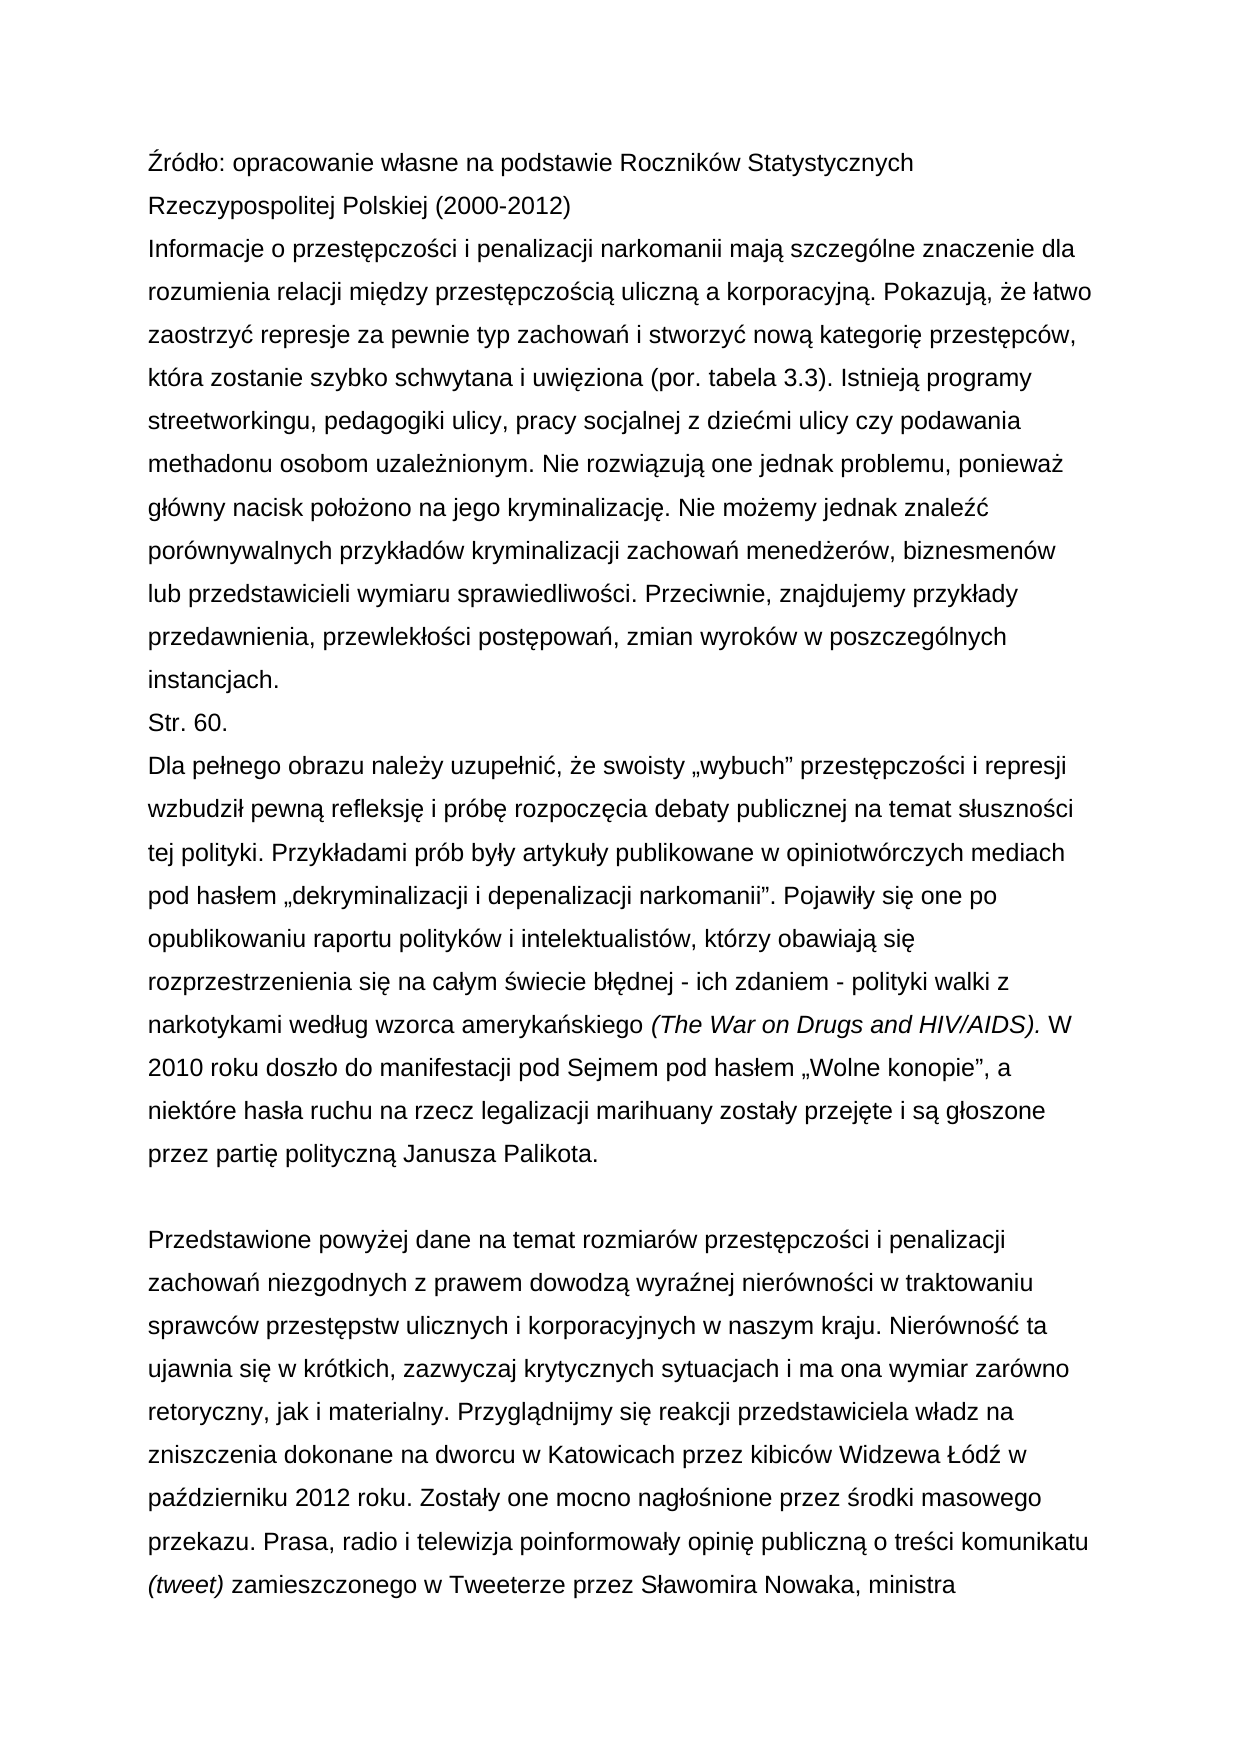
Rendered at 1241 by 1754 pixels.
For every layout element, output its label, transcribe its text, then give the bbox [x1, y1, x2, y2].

text Informacje o przestępczości i penalizacji narkomanii mają szczególne znaczenie dla rozumienia relacji między przestępczością uliczną a korporacyjną. Pokazują, że łatwo zaostrzyć represje za pewnie typ zachowań i stworzyć nową kategorię przestępców, która zostanie szybko schwytana i uwięziona (por. tabela 3.3). Istnieją programy streetworkingu, pedagogiki ulicy, pracy socjalnej z dziećmi ulicy czy podawania methadonu osobom uzależnionym. Nie rozwiązują one jednak problemu, ponieważ główny nacisk położono na jego kryminalizację. Nie możemy jednak znaleźć porównywalnych przykładów kryminalizacji zachowań menedżerów, biznesmenów lub przedstawicieli wymiaru sprawiedliwości. Przeciwnie, znajdujemy przykłady przedawnienia, przewlekłości postępowań, zmian wyroków w poszczególnych instancjach. [148, 234, 1093, 694]
text Str. 60. [148, 708, 1093, 737]
text Przedstawione powyżej dane na temat rozmiarów przestępczości i penalizacji zachowań niezgodnych z prawem dowodzą wyraźnej nierówności w traktowaniu sprawców przestępstw ulicznych i korporacyjnych w naszym kraju. Nierówność ta ujawnia się w krótkich, zazwyczaj krytycznych sytuacjach i ma ona wymiar zarówno retoryczny, jak i materialny. Przyglądnijmy się reakcji przedstawiciela władz na zniszczenia dokonane na dworcu w Katowicach przez kibiców Widzewa Łódź w październiku 2012 roku. Zostały one mocno nagłośnione przez środki masowego przekazu. Prasa, radio i telewizja poinformowały opinię publiczną o treści komunikatu (tweet) zamieszczonego w Tweeterze przez Sławomira Nowaka, ministra [148, 1224, 1093, 1598]
text Dla pełnego obrazu należy uzupełnić, że swoisty „wybuch” przestępczości i represji wzbudził pewną refleksję i próbę rozpoczęcia debaty publicznej na temat słuszności tej polityki. Przykładami prób były artykuły publikowane w opiniotwórczych mediach pod hasłem „dekryminalizacji i depenalizacji narkomanii”. Pojawiły się one po opublikowaniu raportu polityków i intelektualistów, którzy obawiają się rozprzestrzenienia się na całym świecie błędnej - ich zdaniem - polityki walki z narkotykami według wzorca amerykańskiego (The War on Drugs and HIV/AIDS). W 2010 roku doszło do manifestacji pod Sejmem pod hasłem „Wolne konopie”, a niektóre hasła ruchu na rzecz legalizacji marihuany zostały przejęte i są głoszone przez partię polityczną Janusza Palikota. [148, 751, 1093, 1168]
text Źródło: opracowanie własne na podstawie Roczników Statystycznych Rzeczypospolitej Polskiej (2000-2012) [148, 148, 1093, 219]
